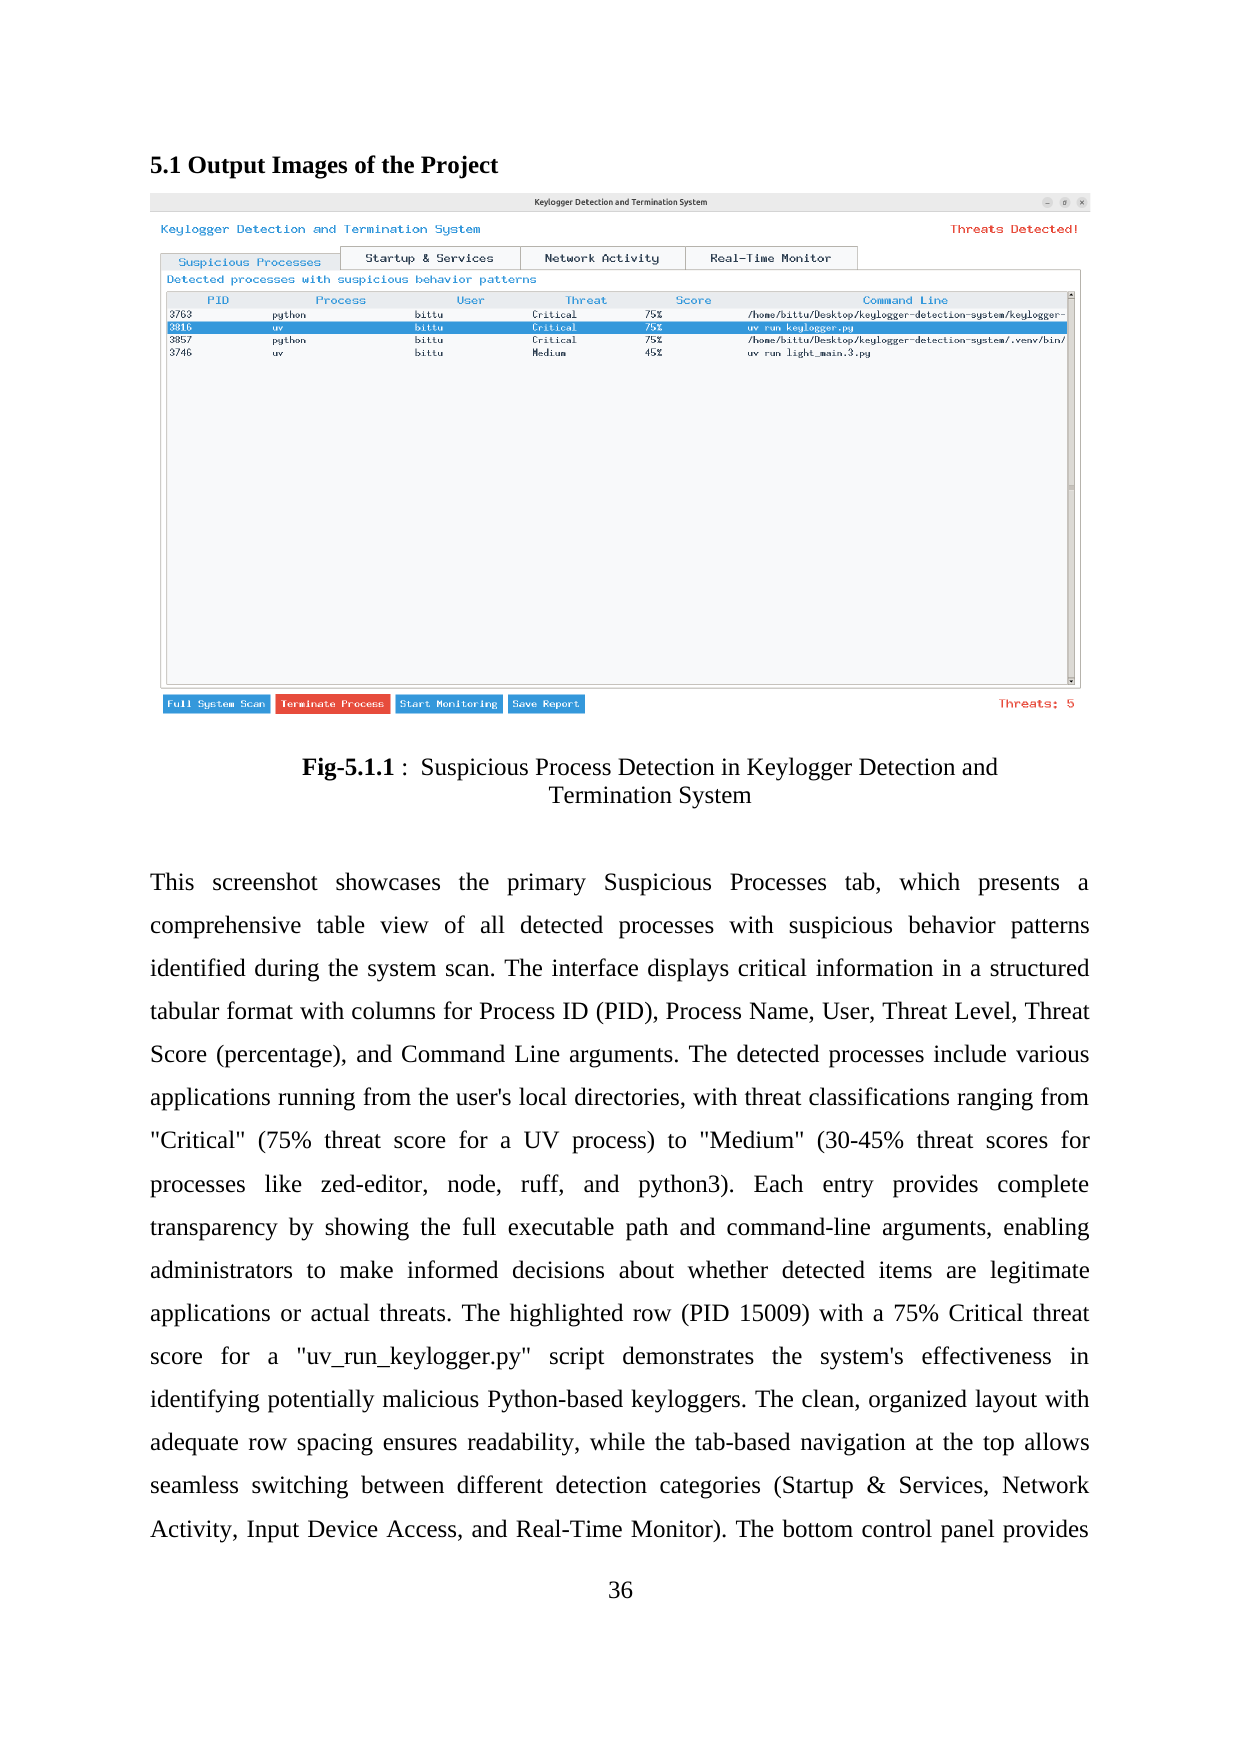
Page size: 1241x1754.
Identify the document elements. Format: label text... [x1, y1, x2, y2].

picture [150, 193, 1091, 724]
text 5.1 Output Images of the Project [150, 150, 1091, 179]
text This screenshot showcases the primary Suspicious Processes tab, which presents a comprehensive table view of all detected processes with suspicious behavior patterns identified during the system scan. The interface displays critical information in a structured tabular format with columns for Process ID (PID), Process Name, User, Threat Level, Threat Score (percentage), and Command Line arguments. The detected processes include various applications running from the user's local directories, with threat classifications ranging from "Critical" (75% threat score for a UV process) to "Medium" (30-45% threat scores for processes like zed-editor, node, ruff, and python3). Each entry provides complete transparency by showing the full executable path and command-line arguments, enabling administrators to make informed decisions about whether detected items are legitimate applications or actual threats. The highlighted row (PID 15009) with a 75% Critical threat score for a "uv_run_keylogger.py" script demonstrates the system's effectiveness in identifying potentially malicious Python-based keyloggers. The clean, organized layout with adequate row spacing ensures readability, while the tab-based navigation at the top allows seamless switching between different detection categories (Startup & Services, Network Activity, Input Device Access, and Real-Time Monitor). The bottom control panel provides [150, 867, 1091, 1542]
